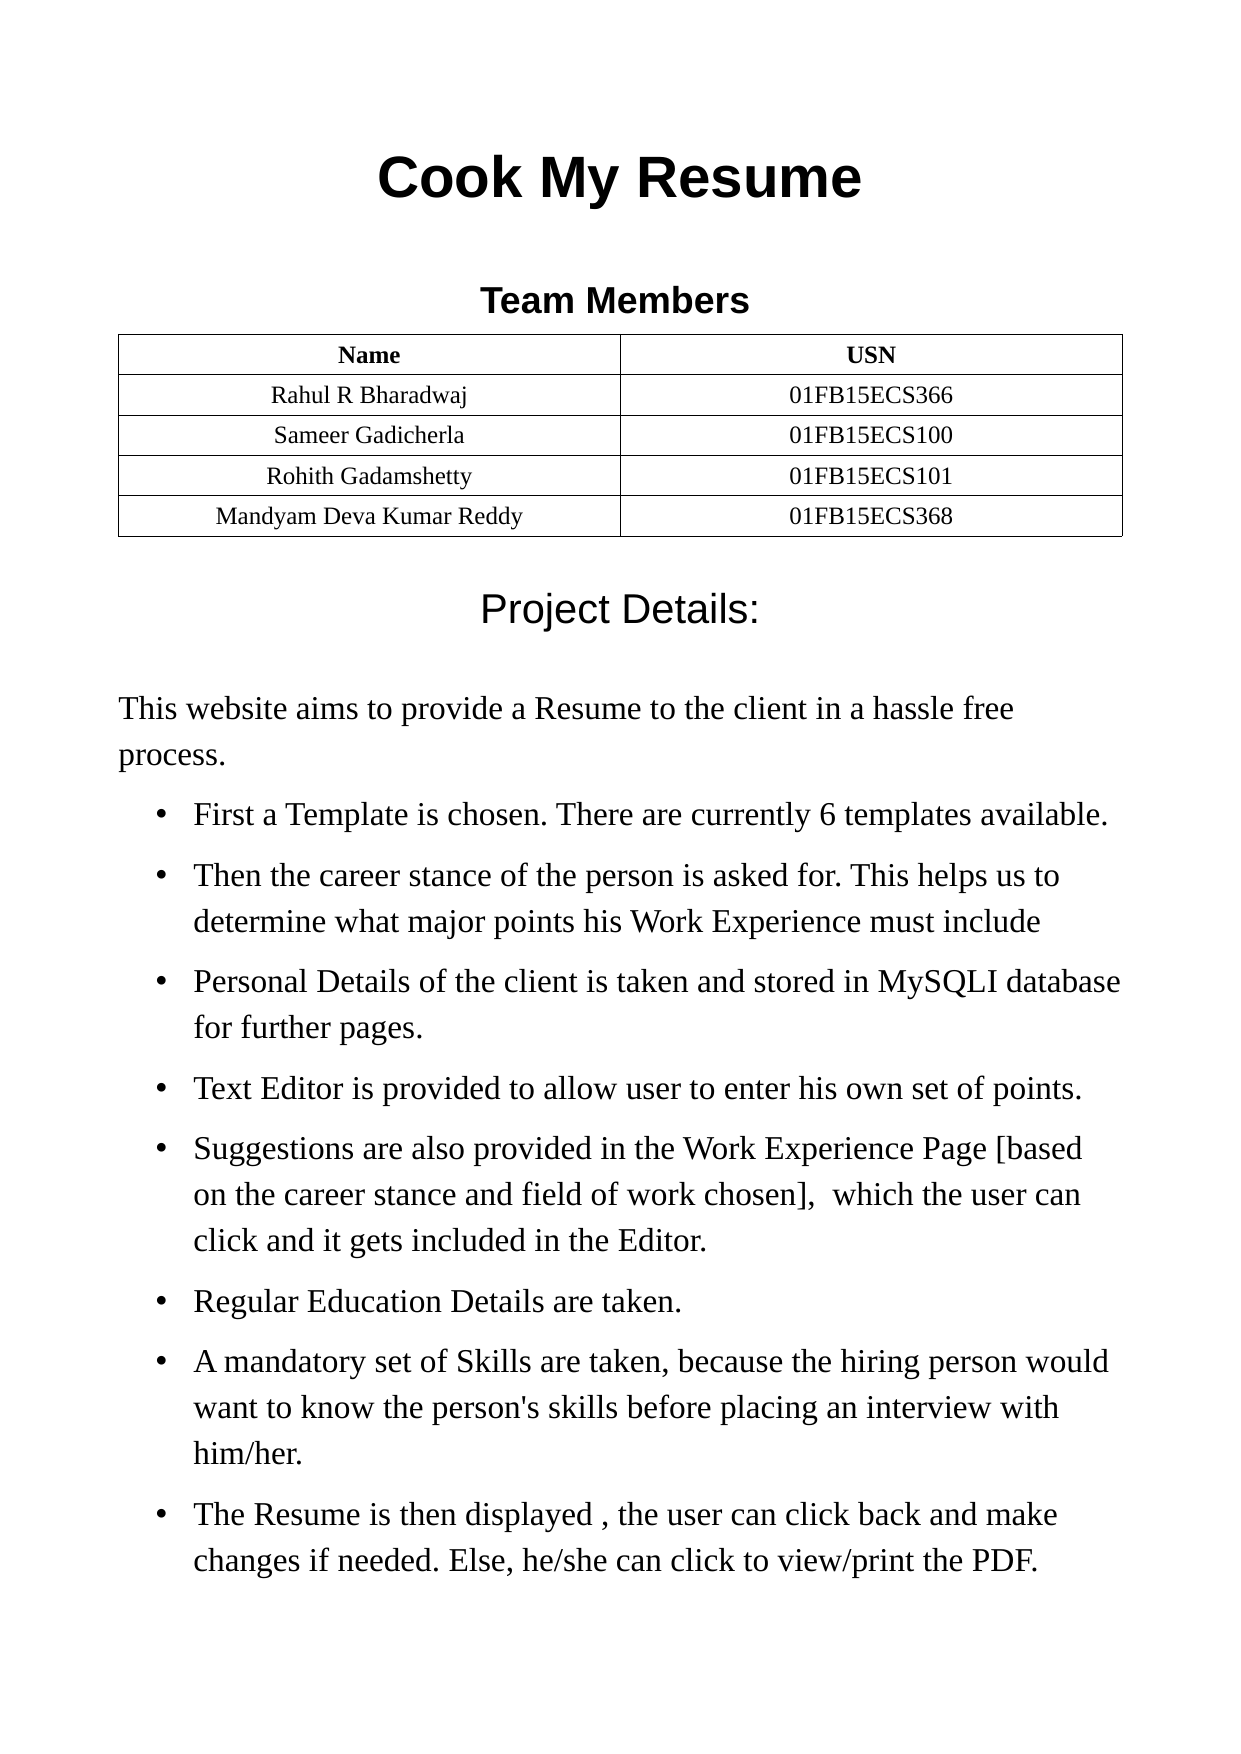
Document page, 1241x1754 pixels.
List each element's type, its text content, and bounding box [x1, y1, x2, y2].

list A mandatory set of Skills are taken, because the hiring person would want to know the person's skills before placing an interview with him/her. [156, 1342, 1122, 1472]
table_cell Mandyam Deva Kumar Reddy [119, 496, 620, 536]
table_cell Rohith Gadamshetty [119, 456, 620, 495]
list Then the career stance of the person is asked for. This helps us to determine what major points his Work Experience must include [156, 855, 1122, 939]
list Suggestions are also provided in the Work Experience Page [based on the career stance and field of work chosen], which the user can click and it gets included in the Editor. [156, 1129, 1122, 1259]
title Cook My Resume [118, 143, 1122, 210]
table_cell 01FB15ECS101 [621, 456, 1122, 495]
list Regular Education Details are taken. [156, 1281, 1122, 1319]
table_header Name [119, 335, 620, 374]
list Text Editor is provided to allow user to enter his own set of points. [156, 1068, 1122, 1106]
list Personal Details of the client is taken and stored in MySQLI database for further pages. [156, 962, 1122, 1046]
table_cell 01FB15ECS368 [621, 496, 1122, 536]
subtitle Project Details: [118, 585, 1122, 676]
subtitle Team Members [118, 278, 1122, 321]
list First a Template is chosen. There are currently 6 templates available. [156, 795, 1122, 833]
table_cell Sameer Gadicherla [119, 416, 620, 455]
list The Resume is then displayed , the user can click back and make changes if needed. Else, he/she can click to view/print the PDF. [156, 1494, 1122, 1624]
table_cell Rahul R Bharadwaj [119, 375, 620, 414]
text This website aims to provide a Resume to the client in a hassle free process. [118, 688, 1122, 772]
table_cell 01FB15ECS366 [621, 375, 1122, 414]
table_cell 01FB15ECS100 [621, 416, 1122, 455]
table_header USN [621, 335, 1122, 374]
